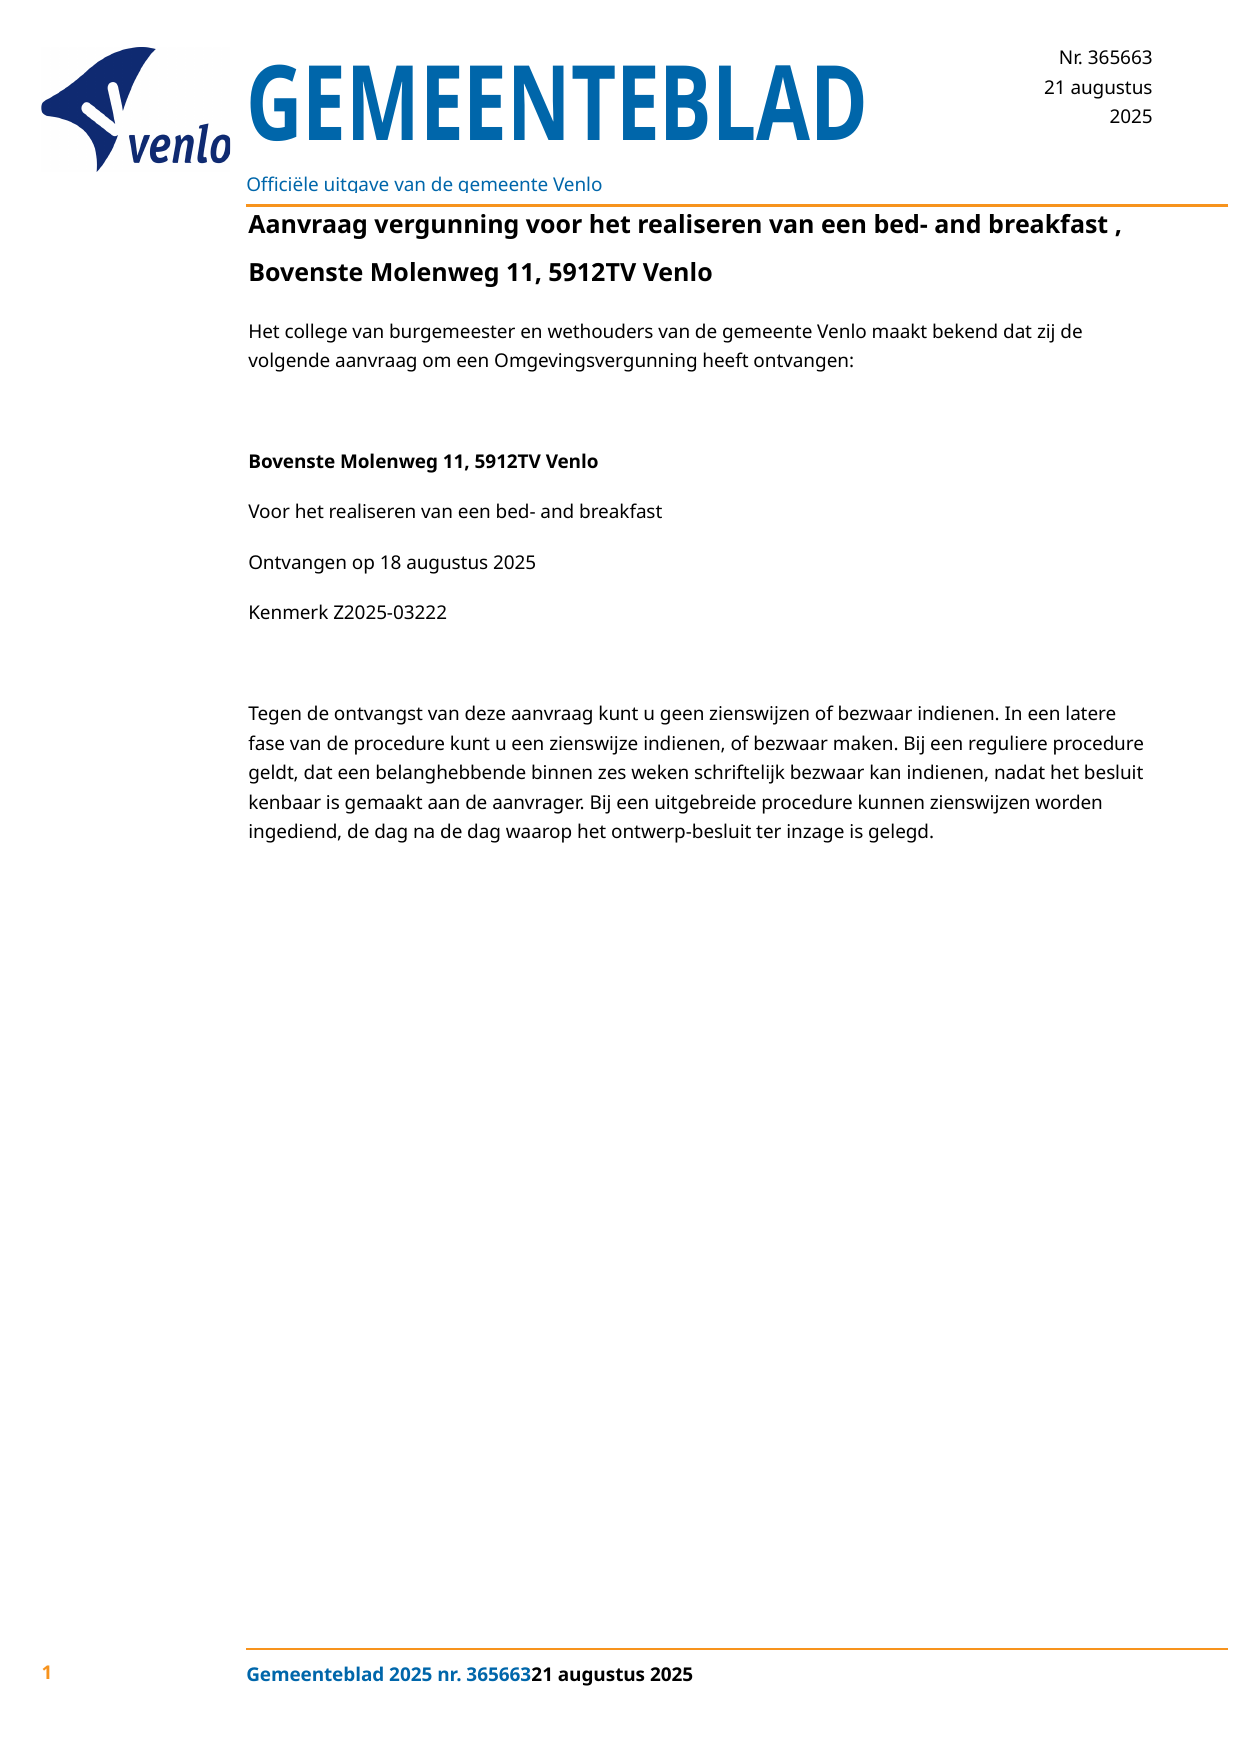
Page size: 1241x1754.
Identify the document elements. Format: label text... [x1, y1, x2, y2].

text Voor het realiseren van een bed- and breakfast [248, 499, 1152, 524]
text Tegen de ontvangst van deze aanvraag kunt u geen zienswijzen of bezwaar indienen. In een latere fase van de procedure kunt u een zienswijze indienen, of bezwaar maken. Bij een reguliere procedure geldt, dat een belanghebbende binnen zes weken schriftelijk bezwaar kan indienen, nadat het besluit kenbaar is gemaakt aan de aanvrager. Bij een uitgebreide procedure kunnen zienswijzen worden ingediend, de dag na de dag waarop het ontwerp-besluit ter inzage is gelegd. [248, 700, 1152, 844]
text Aanvraag vergunning voor het realiseren van een bed- and breakfast , Bovenste Molenweg 11, 5912TV Venlo [248, 207, 1152, 288]
text Bovenste Molenweg 11, 5912TV Venlo [248, 448, 1152, 474]
picture [41, 47, 231, 172]
text Ontvangen op 18 augustus 2025 [248, 549, 1152, 575]
text Het college van burgemeester en wethouders van de gemeente Venlo maakt bekend dat zij de volgende aanvraag om een Omgevingsvergunning heeft ontvangen: [248, 318, 1152, 373]
text Kenmerk Z2025-03222 [248, 599, 1152, 625]
